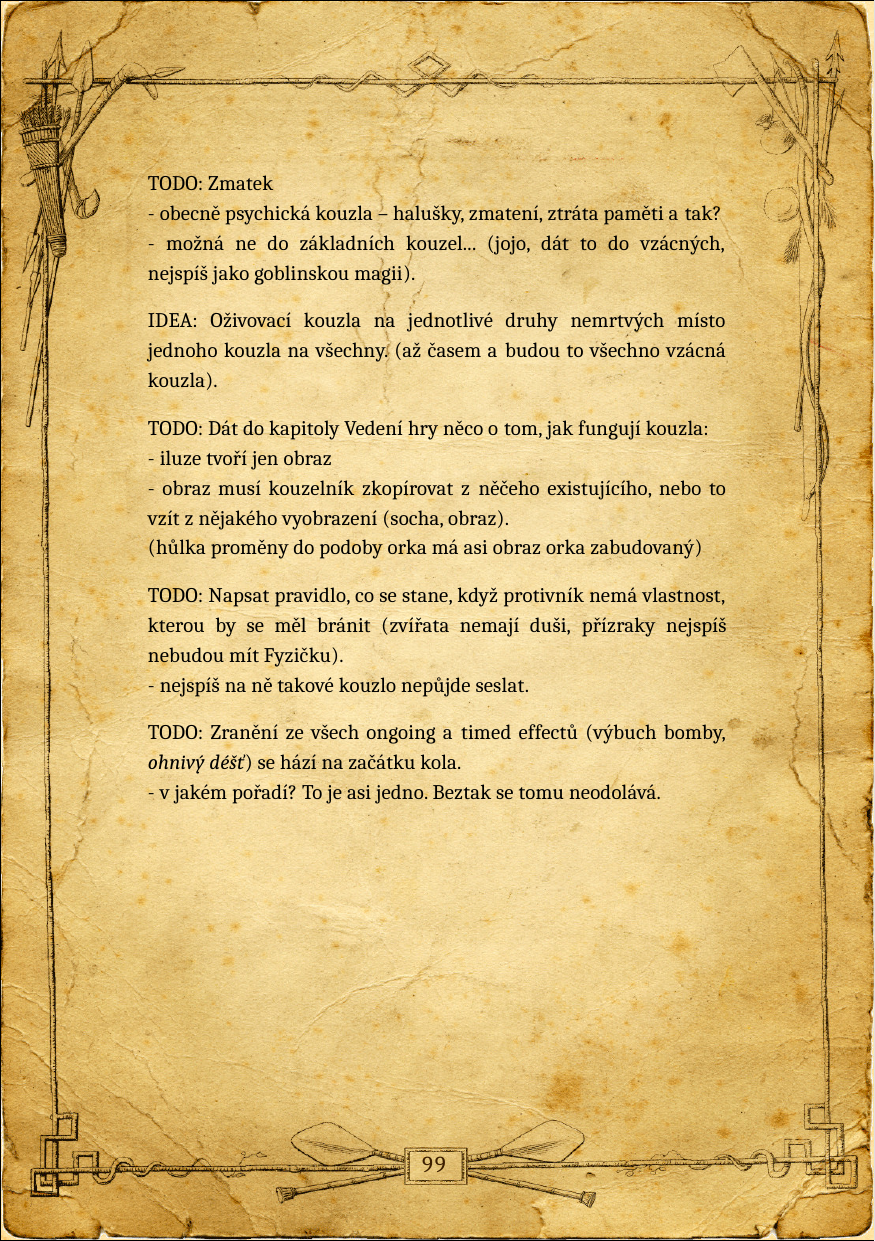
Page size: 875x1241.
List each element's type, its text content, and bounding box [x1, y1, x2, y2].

picture [1, 1, 874, 1240]
text TODO: Dát do kapitoly Vedení hry něco o⁠ tom, jak fungují kouzla: - iluze tvoří jen obraz - obraz musí kouzelník zkopírovat z⁠ něčeho existujícího, nebo to vzít z⁠ nějakého vyobrazení (socha, obraz). (hůlka proměny do podoby orka má asi obraz orka zabudovaný) [148, 416, 726, 560]
text TODO: Zranění ze všech ongoing a⁠ timed effectů (výbuch bomby, ohnivý déšť) se hází na začátku kola. - v⁠ jakém pořadí? To je asi jedno. Beztak se tomu neodolává. [148, 721, 726, 805]
text TODO: Zmatek - obecně psychická kouzla – halušky, zmatení, ztráta paměti a⁠ tak? - možná ne do základních kouzel... (jojo, dát to do vzácných, nejspíš jako goblinskou magii). [148, 172, 726, 285]
text IDEA: Oživovací kouzla na jednotlivé druhy nemrtvých místo jednoho kouzla na všechny. (až časem a⁠ budou to všechno vzácná kouzla). [148, 309, 726, 393]
text TODO: Napsat pravidlo, co se stane, když protivník nemá vlastnost, kterou by se měl bránit (zvířata nemají duši, přízraky nejspíš nebudou mít Fyzičku). - nejspíš na ně takové kouzlo nepůjde seslat. [148, 584, 726, 697]
